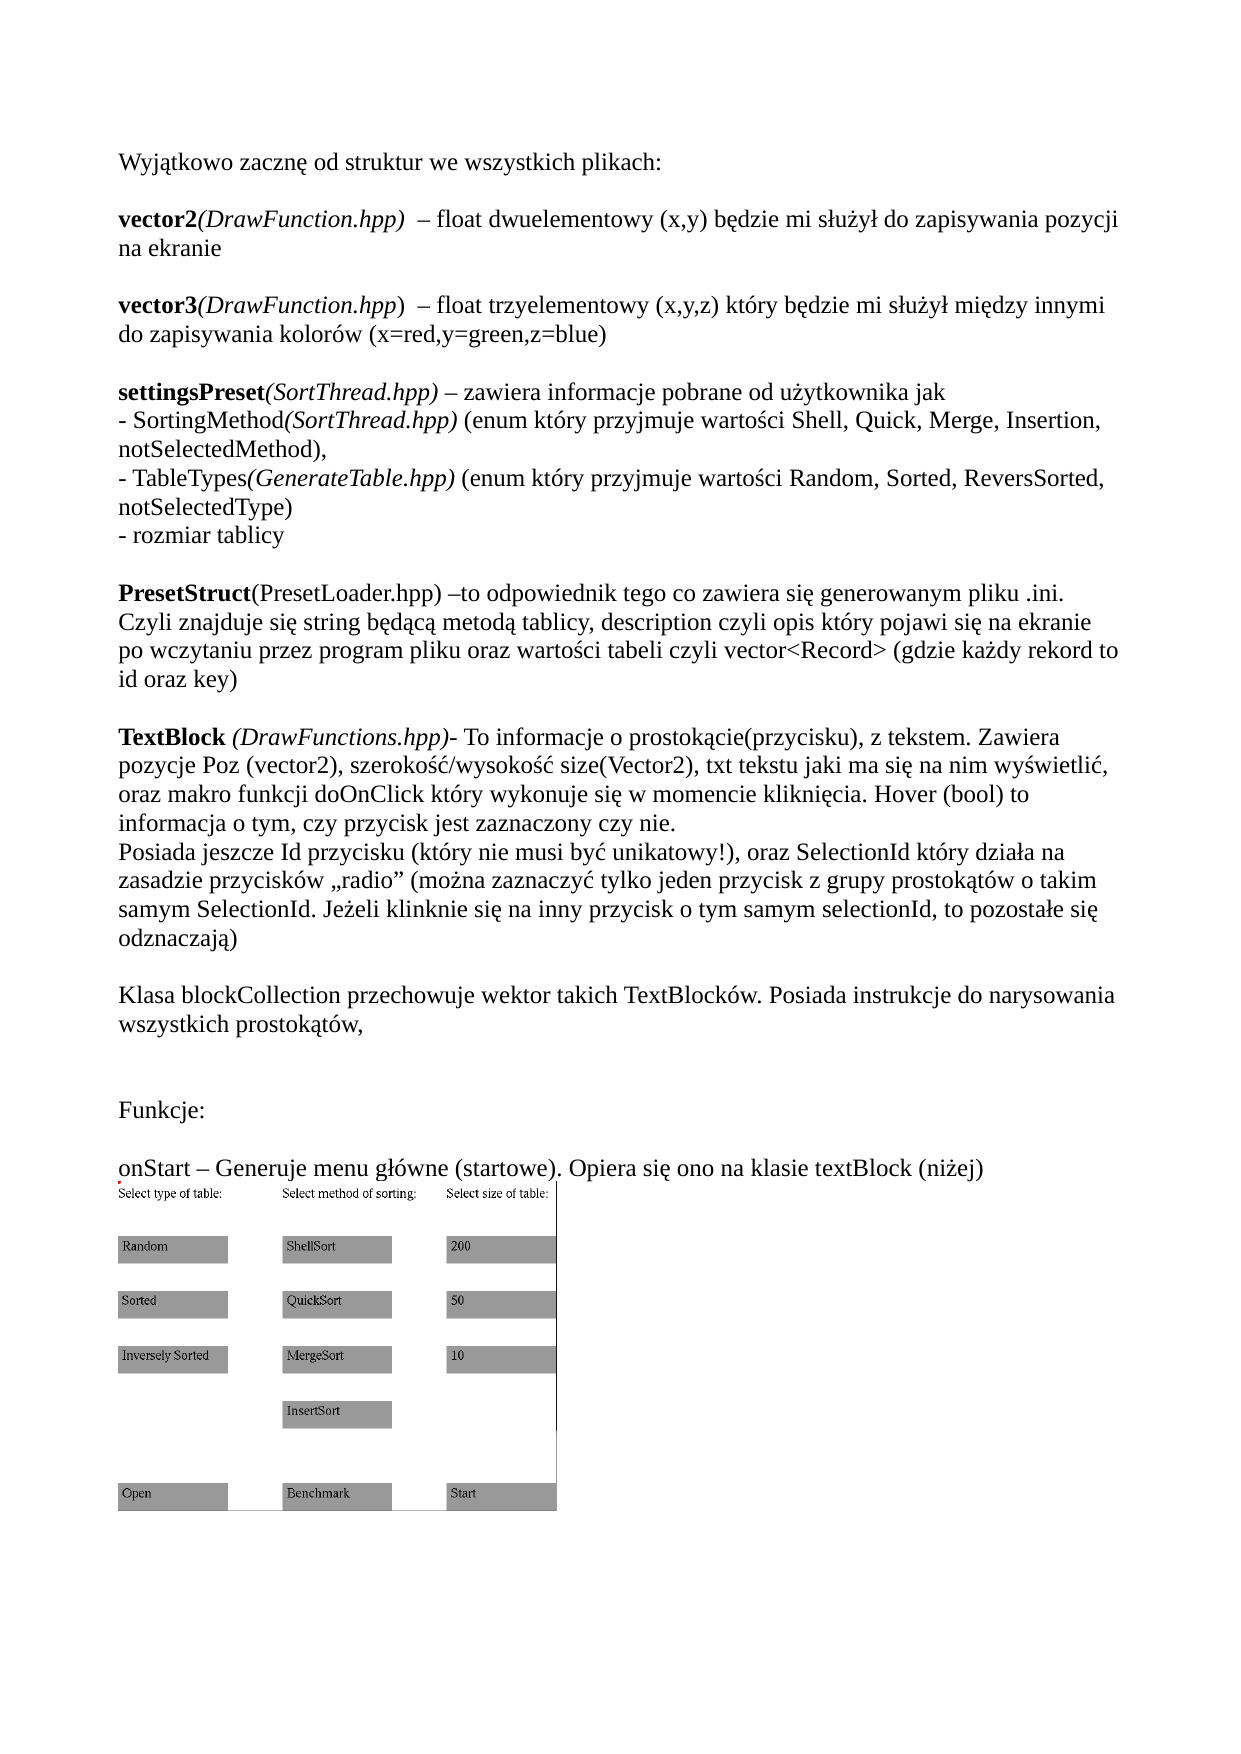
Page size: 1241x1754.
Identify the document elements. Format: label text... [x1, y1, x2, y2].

text - rozmiar tablicy [118, 521, 1122, 549]
text onStart – Generuje menu główne (startowe). Opiera się ono na klasie textBlock (niżej) [118, 1153, 1122, 1182]
text Funkcje: [118, 1096, 1122, 1124]
text settingsPreset(SortThread.hpp) – zawiera informacje pobrane od użytkownika jak [118, 377, 1122, 406]
text Posiada jeszcze Id przycisku (który nie musi być unikatowy!), oraz SelectionId który działa na zasadzie przycisków „radio” (można zaznaczyć tylko jeden przycisk z grupy prostokątów o takim samym SelectionId. Jeżeli klinknie się na inny przycisk o tym samym selectionId, to pozostałe się odznaczają) [118, 837, 1122, 952]
text Klasa blockCollection przechowuje wektor takich TextBlocków. Posiada instrukcje do narysowania wszystkich prostokątów, [118, 981, 1122, 1038]
text - TableTypes(GenerateTable.hpp) (enum który przyjmuje wartości Random, Sorted, ReversSorted, notSelectedType) [118, 463, 1122, 521]
text vector2(DrawFunction.hpp) – float dwuelementowy (x,y) będzie mi służył do zapisywania pozycji na ekranie [118, 204, 1122, 262]
text TextBlock (DrawFunctions.hpp)- To informacje o prostokącie(przycisku), z tekstem. Zawiera pozycje Poz (vector2), szerokość/wysokość size(Vector2), txt tekstu jaki ma się na nim wyświetlić, oraz makro funkcji doOnClick który wykonuje się w momencie kliknięcia. Hover (bool) to informacja o tym, czy przycisk jest zaznaczony czy nie. [118, 722, 1122, 837]
text PresetStruct(PresetLoader.hpp) –to odpowiednik tego co zawiera się generowanym pliku .ini. Czyli znajduje się string będącą metodą tablicy, description czyli opis który pojawi się na ekranie po wczytaniu przez program pliku oraz wartości tabeli czyli vector<Record> (gdzie każdy rekord to id oraz key) [118, 578, 1122, 693]
text Wyjątkowo zacznę od struktur we wszystkich plikach: [118, 147, 1122, 176]
text - SortingMethod(SortThread.hpp) (enum który przyjmuje wartości Shell, Quick, Merge, Insertion, notSelectedMethod), [118, 406, 1122, 463]
text vector3(DrawFunction.hpp) – float trzyelementowy (x,y,z) który będzie mi służył między innymi do zapisywania kolorów (x=red,y=green,z=blue) [118, 291, 1122, 348]
